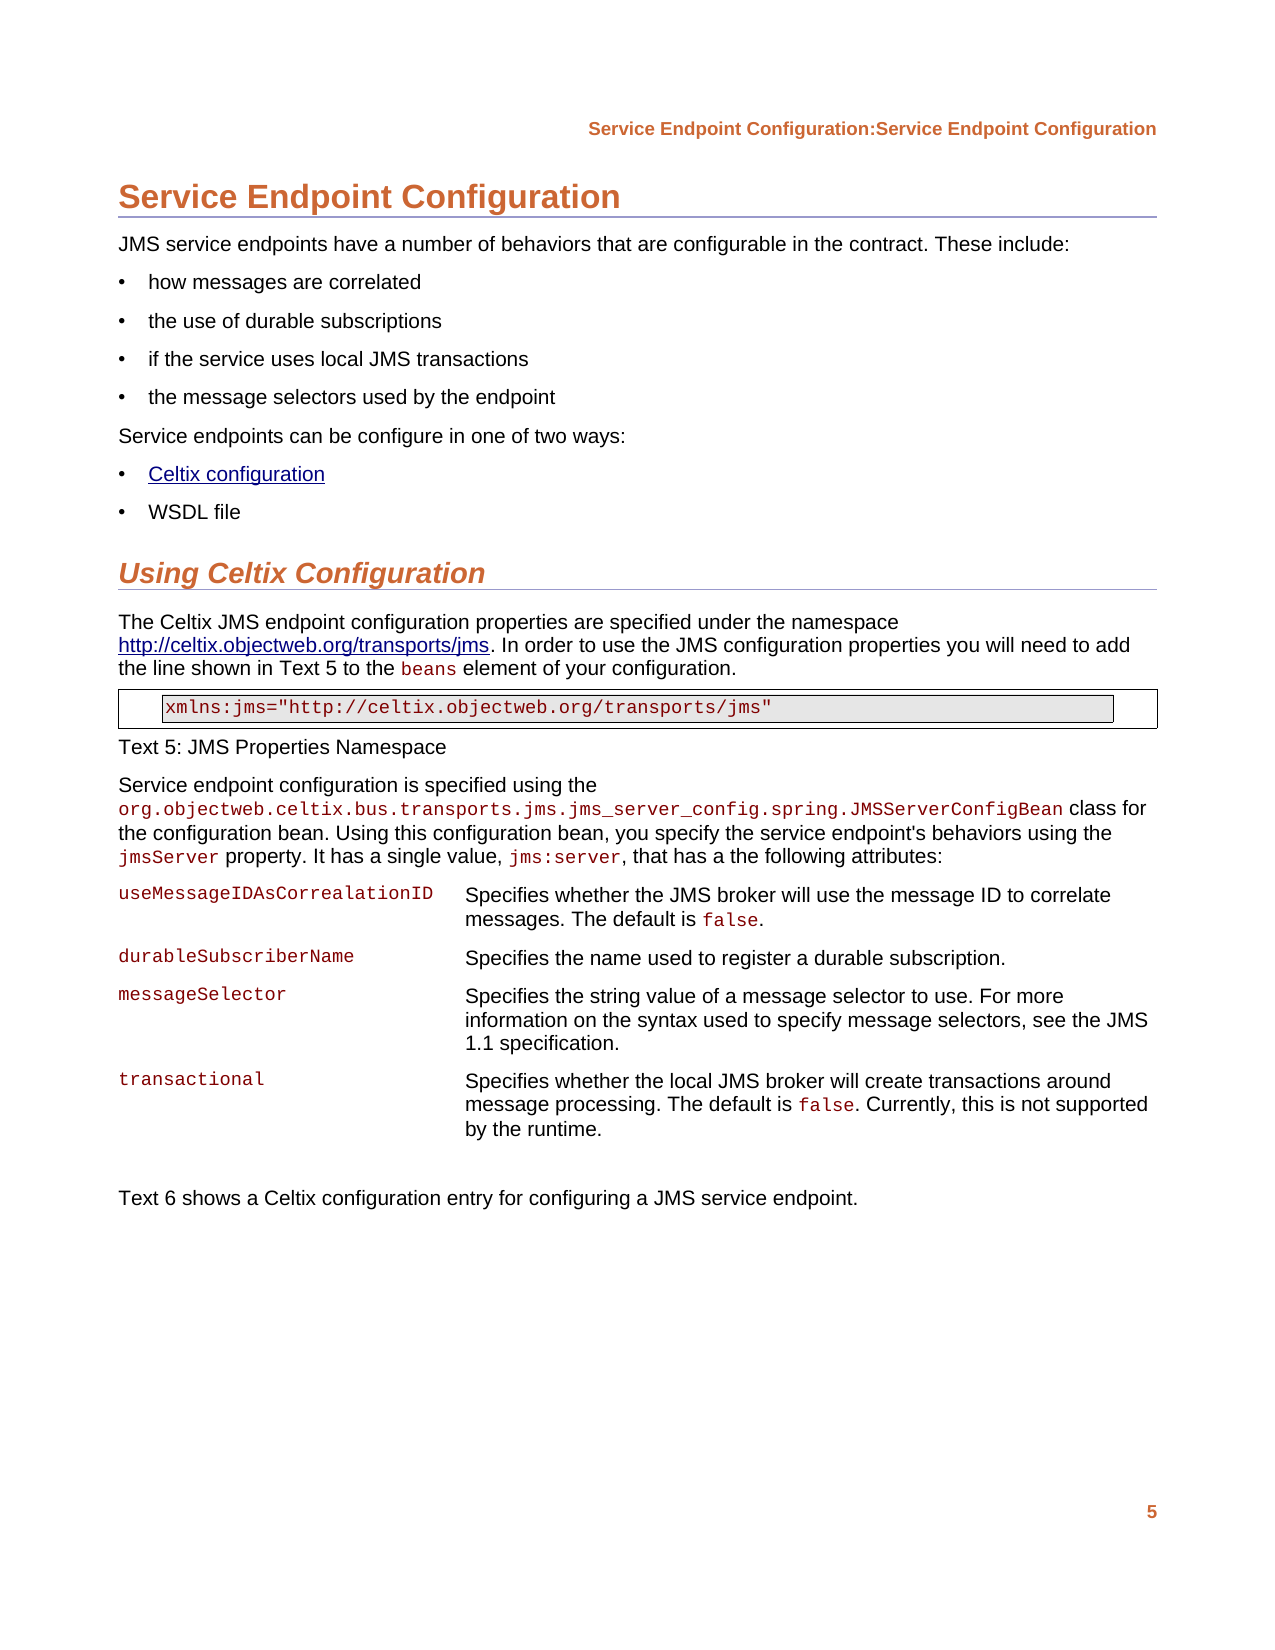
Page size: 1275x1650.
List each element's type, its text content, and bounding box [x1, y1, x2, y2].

subtitle Using Celtix Configuration [118, 557, 1157, 589]
table_cell Specifies the name used to register a durable subscription. [465, 939, 1157, 977]
table_cell transactional [118, 1062, 465, 1148]
table_header useMessageIDAsCorrealationID [118, 877, 465, 939]
table_header Specifies whether the JMS broker will use the message ID to correlate messages. The default is false. [465, 877, 1157, 939]
text The Celtix JMS endpoint configuration properties are specified under the namespace http://celtix.objectweb.org/transports/jms. In order to use the JMS configuration properties you will need to add the line shown in Text 5 to the beans element of your configuration. [118, 610, 1157, 681]
list if the service uses local JMS transactions [118, 348, 1157, 371]
text Text 6 shows a Celtix configuration entry for configuring a JMS service endpoint. [118, 1186, 1157, 1209]
text JMS service endpoints have a number of behaviors that are configurable in the contract. These include: [118, 233, 1157, 256]
list Celtix configuration [118, 462, 1157, 486]
table_cell messageSelector [118, 978, 465, 1062]
table_cell Specifies whether the local JMS broker will create transactions around message processing. The default is false. Currently, this is not supported by the runtime. [465, 1062, 1157, 1148]
subtitle Service Endpoint Configuration [118, 178, 1157, 216]
list the message selectors used by the endpoint [118, 386, 1157, 409]
text Text 5: JMS Properties Namespace [118, 735, 1157, 759]
text Service endpoint configuration is specified using the org.objectweb.celtix.bus.transports.jms.jms_server_config.spring.JMSServerConfigBean class for the configuration bean. Using this configuration bean, you specify the service endpoint's behaviors using the jmsServer property. It has a single value, jms:server, that has a the following attributes: [118, 774, 1157, 869]
table_cell Specifies the string value of a message selector to use. For more information on the syntax used to specify message selectors, see the JMS 1.1 specification. [465, 978, 1157, 1062]
table_cell durableSubscriberName [118, 939, 465, 977]
list WSDL file [118, 501, 1157, 524]
text Service endpoints can be configure in one of two ways: [118, 424, 1157, 447]
list how messages are correlated [118, 271, 1157, 294]
table_header xmlns:jms="http://celtix.objectweb.org/transports/jms" [119, 690, 1157, 728]
list the use of durable subscriptions [118, 309, 1157, 333]
